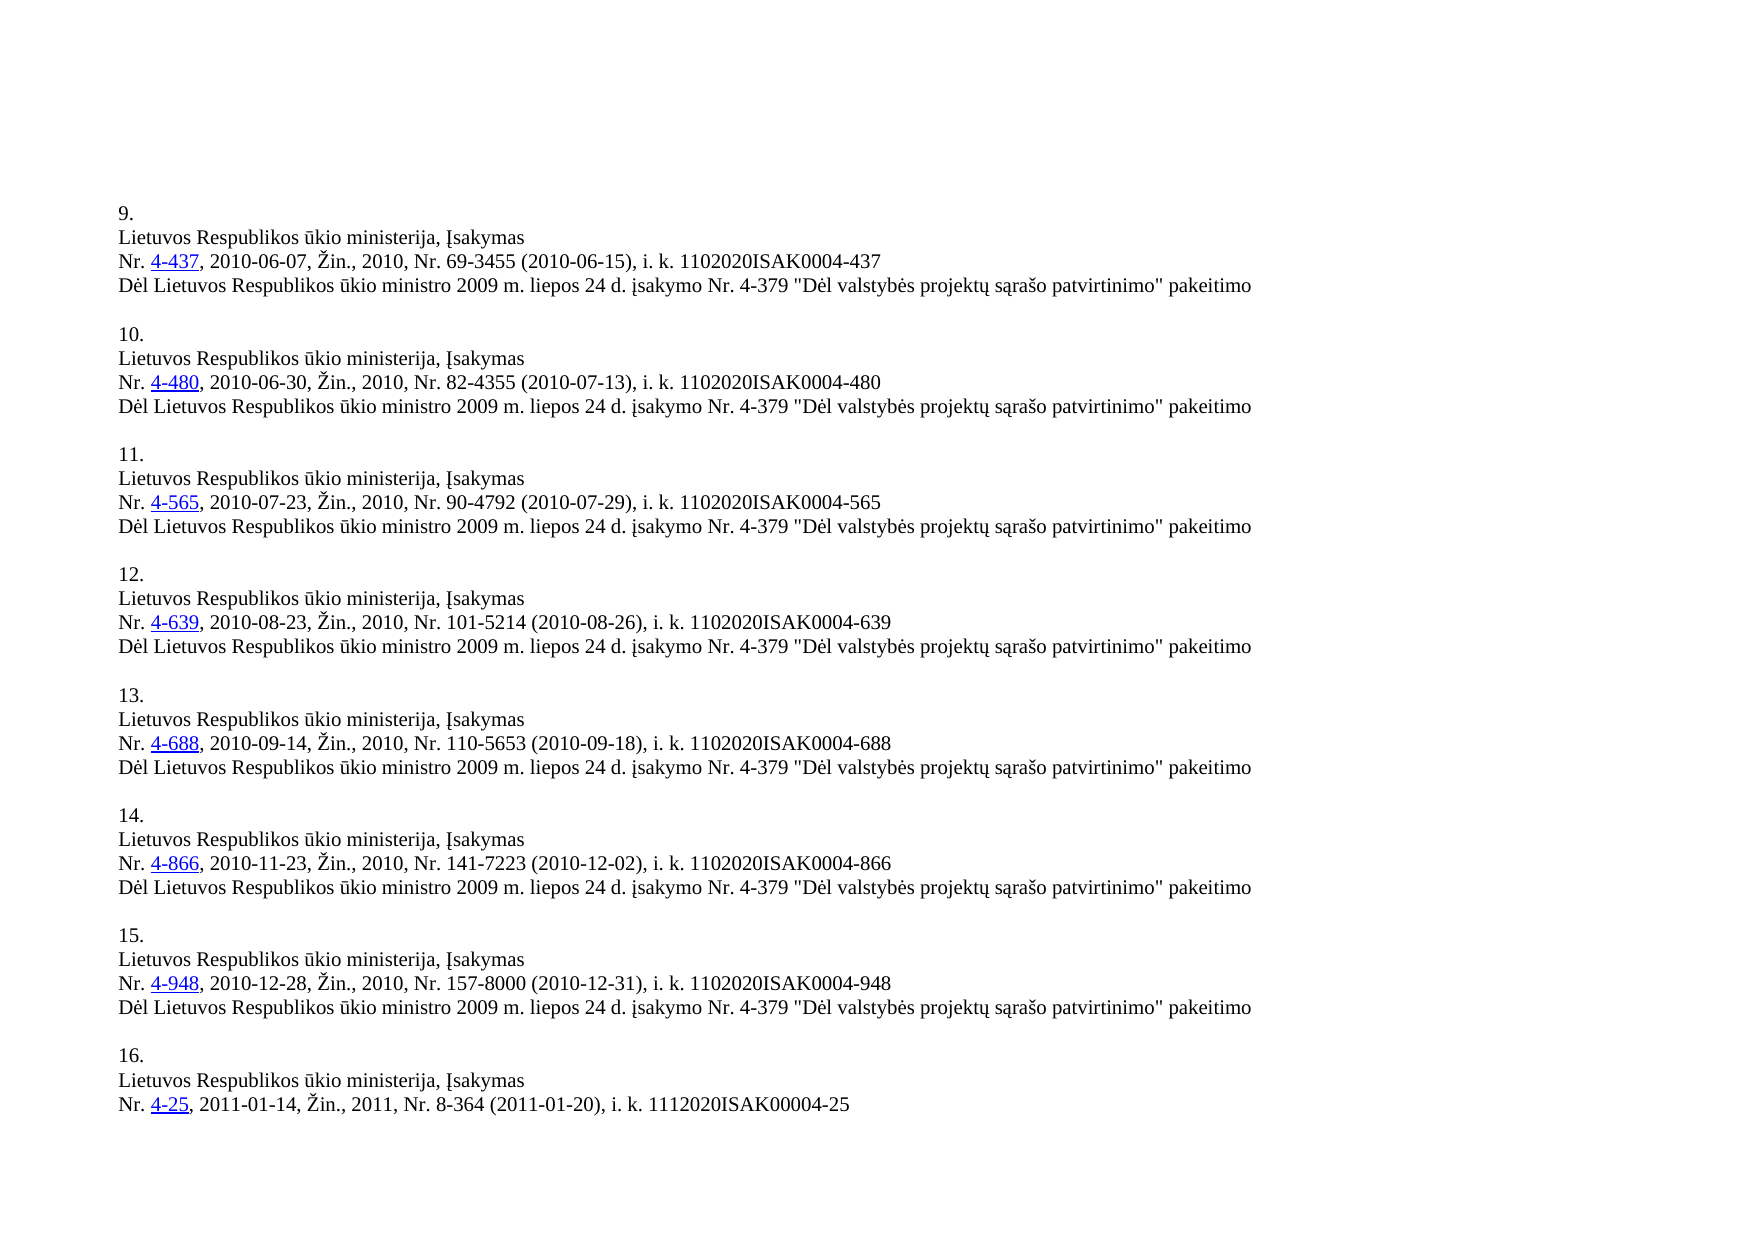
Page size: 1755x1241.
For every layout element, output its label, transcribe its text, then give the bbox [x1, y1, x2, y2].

text Dėl Lietuvos Respublikos ūkio ministro 2009 m. liepos 24 d. įsakymo Nr. 4-379 "Dėl valstybės projektų sąrašo patvirtinimo" pakeitimo [118, 995, 1636, 1019]
text Lietuvos Respublikos ūkio ministerija, Įsakymas [118, 1067, 1636, 1092]
text Dėl Lietuvos Respublikos ūkio ministro 2009 m. liepos 24 d. įsakymo Nr. 4-379 "Dėl valstybės projektų sąrašo patvirtinimo" pakeitimo [118, 273, 1636, 297]
text Dėl Lietuvos Respublikos ūkio ministro 2009 m. liepos 24 d. įsakymo Nr. 4-379 "Dėl valstybės projektų sąrašo patvirtinimo" pakeitimo [118, 755, 1636, 779]
text Nr. 4-688, 2010-09-14, Žin., 2010, Nr. 110-5653 (2010-09-18), i. k. 1102020ISAK0004-688 [118, 731, 1636, 755]
text Lietuvos Respublikos ūkio ministerija, Įsakymas [118, 346, 1636, 370]
text Dėl Lietuvos Respublikos ūkio ministro 2009 m. liepos 24 d. įsakymo Nr. 4-379 "Dėl valstybės projektų sąrašo patvirtinimo" pakeitimo [118, 394, 1636, 418]
text 9. [118, 201, 1636, 225]
text Nr. 4-948, 2010-12-28, Žin., 2010, Nr. 157-8000 (2010-12-31), i. k. 1102020ISAK0004-948 [118, 971, 1636, 995]
text Lietuvos Respublikos ūkio ministerija, Įsakymas [118, 707, 1636, 731]
text Lietuvos Respublikos ūkio ministerija, Įsakymas [118, 827, 1636, 851]
text Nr. 4-565, 2010-07-23, Žin., 2010, Nr. 90-4792 (2010-07-29), i. k. 1102020ISAK0004-565 [118, 490, 1636, 514]
text 12. [118, 562, 1636, 586]
text 14. [118, 803, 1636, 827]
text Nr. 4-25, 2011-01-14, Žin., 2011, Nr. 8-364 (2011-01-20), i. k. 1112020ISAK00004-25 [118, 1092, 1636, 1116]
text Dėl Lietuvos Respublikos ūkio ministro 2009 m. liepos 24 d. įsakymo Nr. 4-379 "Dėl valstybės projektų sąrašo patvirtinimo" pakeitimo [118, 514, 1636, 538]
text Lietuvos Respublikos ūkio ministerija, Įsakymas [118, 466, 1636, 490]
text Nr. 4-437, 2010-06-07, Žin., 2010, Nr. 69-3455 (2010-06-15), i. k. 1102020ISAK0004-437 [118, 249, 1636, 273]
text Dėl Lietuvos Respublikos ūkio ministro 2009 m. liepos 24 d. įsakymo Nr. 4-379 "Dėl valstybės projektų sąrašo patvirtinimo" pakeitimo [118, 875, 1636, 899]
text Lietuvos Respublikos ūkio ministerija, Įsakymas [118, 947, 1636, 971]
text 11. [118, 442, 1636, 466]
text Lietuvos Respublikos ūkio ministerija, Įsakymas [118, 225, 1636, 249]
text Nr. 4-639, 2010-08-23, Žin., 2010, Nr. 101-5214 (2010-08-26), i. k. 1102020ISAK0004-639 [118, 610, 1636, 634]
text Lietuvos Respublikos ūkio ministerija, Įsakymas [118, 586, 1636, 610]
text Dėl Lietuvos Respublikos ūkio ministro 2009 m. liepos 24 d. įsakymo Nr. 4-379 "Dėl valstybės projektų sąrašo patvirtinimo" pakeitimo [118, 634, 1636, 658]
text 15. [118, 923, 1636, 947]
text 10. [118, 322, 1636, 346]
text 13. [118, 682, 1636, 707]
text Nr. 4-866, 2010-11-23, Žin., 2010, Nr. 141-7223 (2010-12-02), i. k. 1102020ISAK0004-866 [118, 851, 1636, 875]
text 16. [118, 1043, 1636, 1067]
text Nr. 4-480, 2010-06-30, Žin., 2010, Nr. 82-4355 (2010-07-13), i. k. 1102020ISAK0004-480 [118, 370, 1636, 394]
